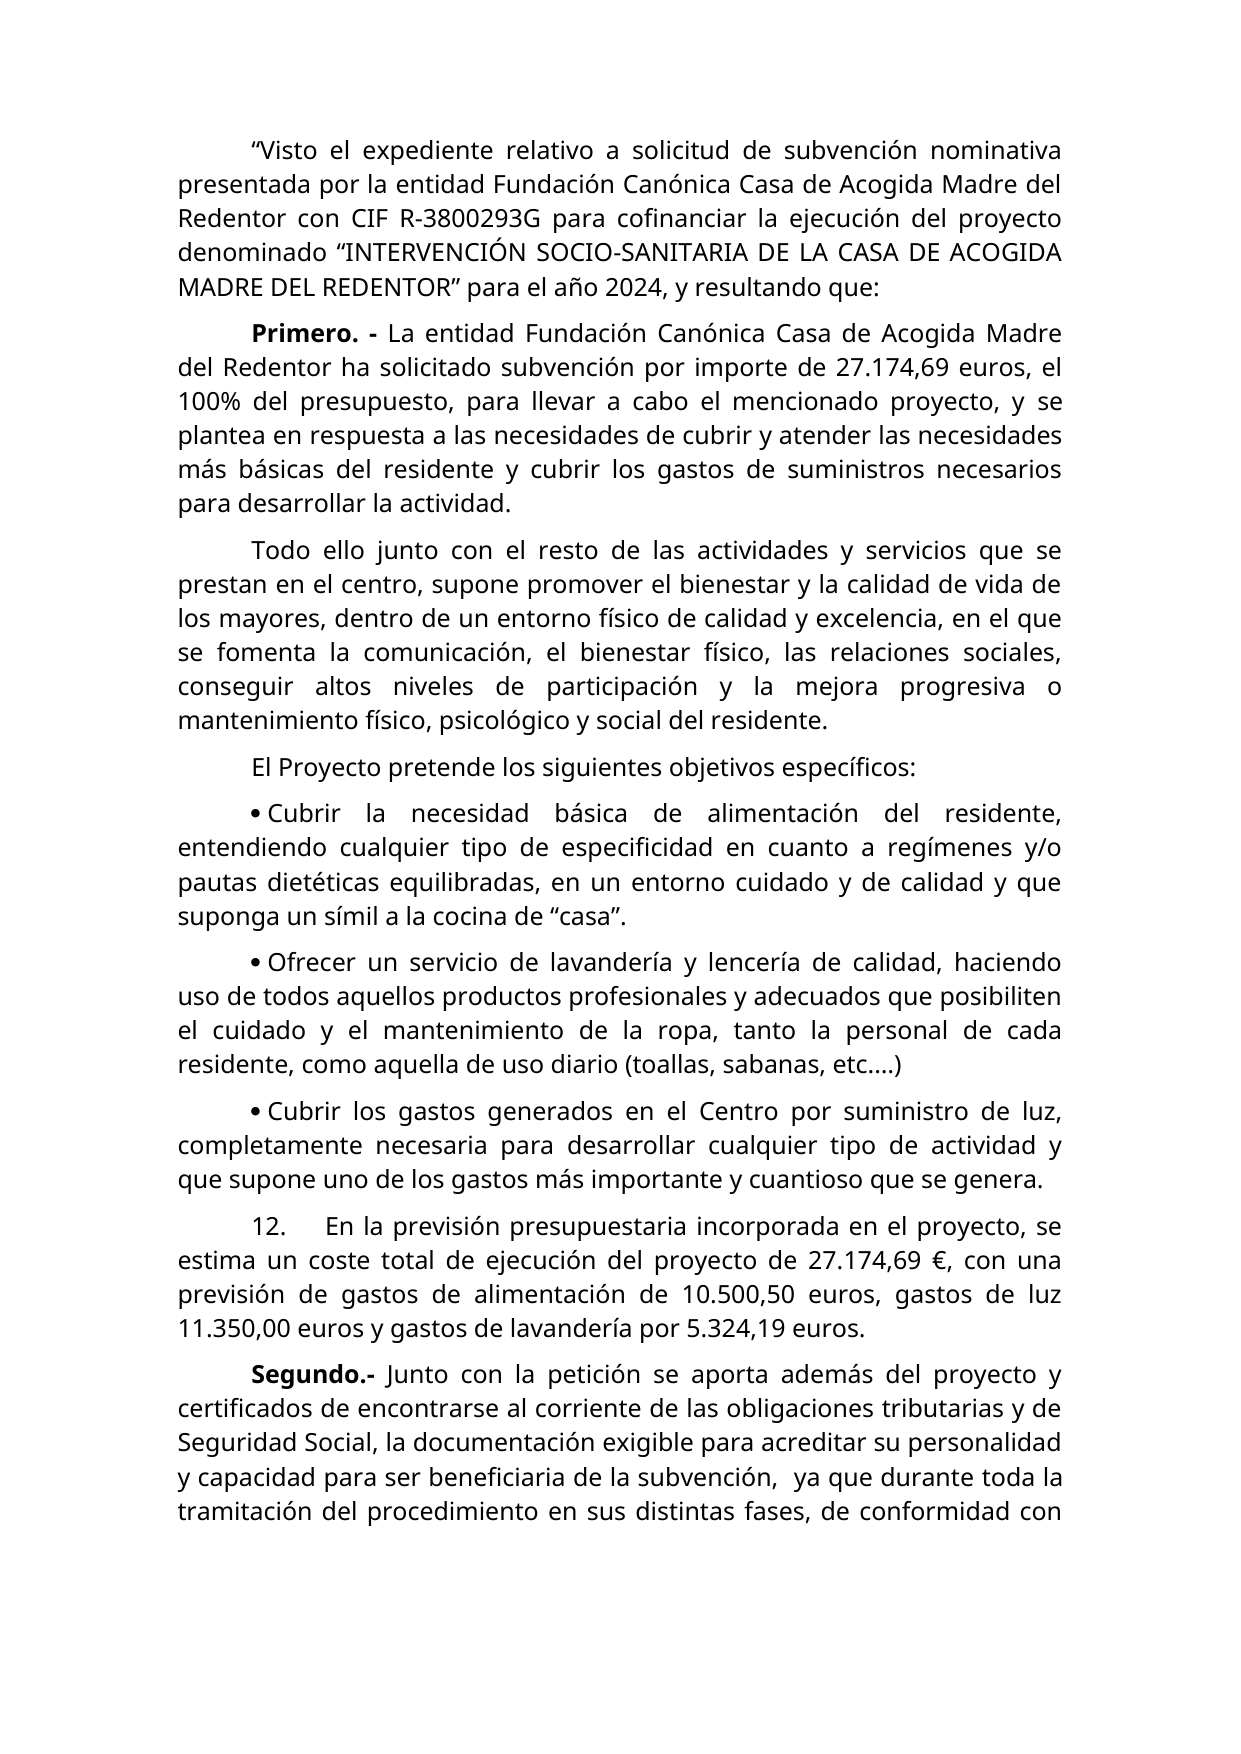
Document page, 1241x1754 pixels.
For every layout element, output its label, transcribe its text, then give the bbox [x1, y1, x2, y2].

text Todo ello junto con el resto de las actividades y servicios que se prestan en el centro, supone promover el bienestar y la calidad de vida de los mayores, dentro de un entorno físico de calidad y excelencia, en el que se fomenta la comunicación, el bienestar físico, las relaciones sociales, conseguir altos niveles de participación y la mejora progresiva o mantenimiento físico, psicológico y social del residente. [177, 533, 1063, 737]
list Cubrir los gastos generados en el Centro por suministro de luz, completamente necesaria para desarrollar cualquier tipo de actividad y que supone uno de los gastos más importante y cuantioso que se genera. [177, 1093, 1063, 1196]
text Segundo.- Junto con la petición se aporta además del proyecto y certificados de encontrarse al corriente de las obligaciones tributarias y de Seguridad Social, la documentación exigible para acreditar su personalidad y capacidad para ser beneficiaria de la subvención, ya que durante toda la tramitación del procedimiento en sus distintas fases, de conformidad con [177, 1357, 1063, 1527]
list Cubrir la necesidad básica de alimentación del residente, entendiendo cualquier tipo de especificidad en cuanto a regímenes y/o pautas dietéticas equilibradas, en un entorno cuidado y de calidad y que suponga un símil a la cocina de “casa”. [177, 796, 1063, 932]
text “Visto el expediente relativo a solicitud de subvención nominativa presentada por la entidad Fundación Canónica Casa de Acogida Madre del Redentor con CIF R-3800293G para cofinanciar la ejecución del proyecto denominado “INTERVENCIÓN SOCIO-SANITARIA DE LA CASA DE ACOGIDA MADRE DEL REDENTOR” para el año 2024, y resultando que: [177, 133, 1063, 303]
text Primero. - La entidad Fundación Canónica Casa de Acogida Madre del Redentor ha solicitado subvención por importe de 27.174,69 euros, el 100% del presupuesto, para llevar a cabo el mencionado proyecto, y se plantea en respuesta a las necesidades de cubrir y atender las necesidades más básicas del residente y cubrir los gastos de suministros necesarios para desarrollar la actividad. [177, 316, 1063, 520]
list Ofrecer un servicio de lavandería y lencería de calidad, haciendo uso de todos aquellos productos profesionales y adecuados que posibiliten el cuidado y el mantenimiento de la ropa, tanto la personal de cada residente, como aquella de uso diario (toallas, sabanas, etc.…) [177, 945, 1063, 1081]
text El Proyecto pretende los siguientes objetivos específicos: [177, 749, 1063, 783]
subtitle En la previsión presupuestaria incorporada en el proyecto, se estima un coste total de ejecución del proyecto de 27.174,69 €, con una previsión de gastos de alimentación de 10.500,50 euros, gastos de luz 11.350,00 euros y gastos de lavandería por 5.324,19 euros. [177, 1208, 1063, 1344]
